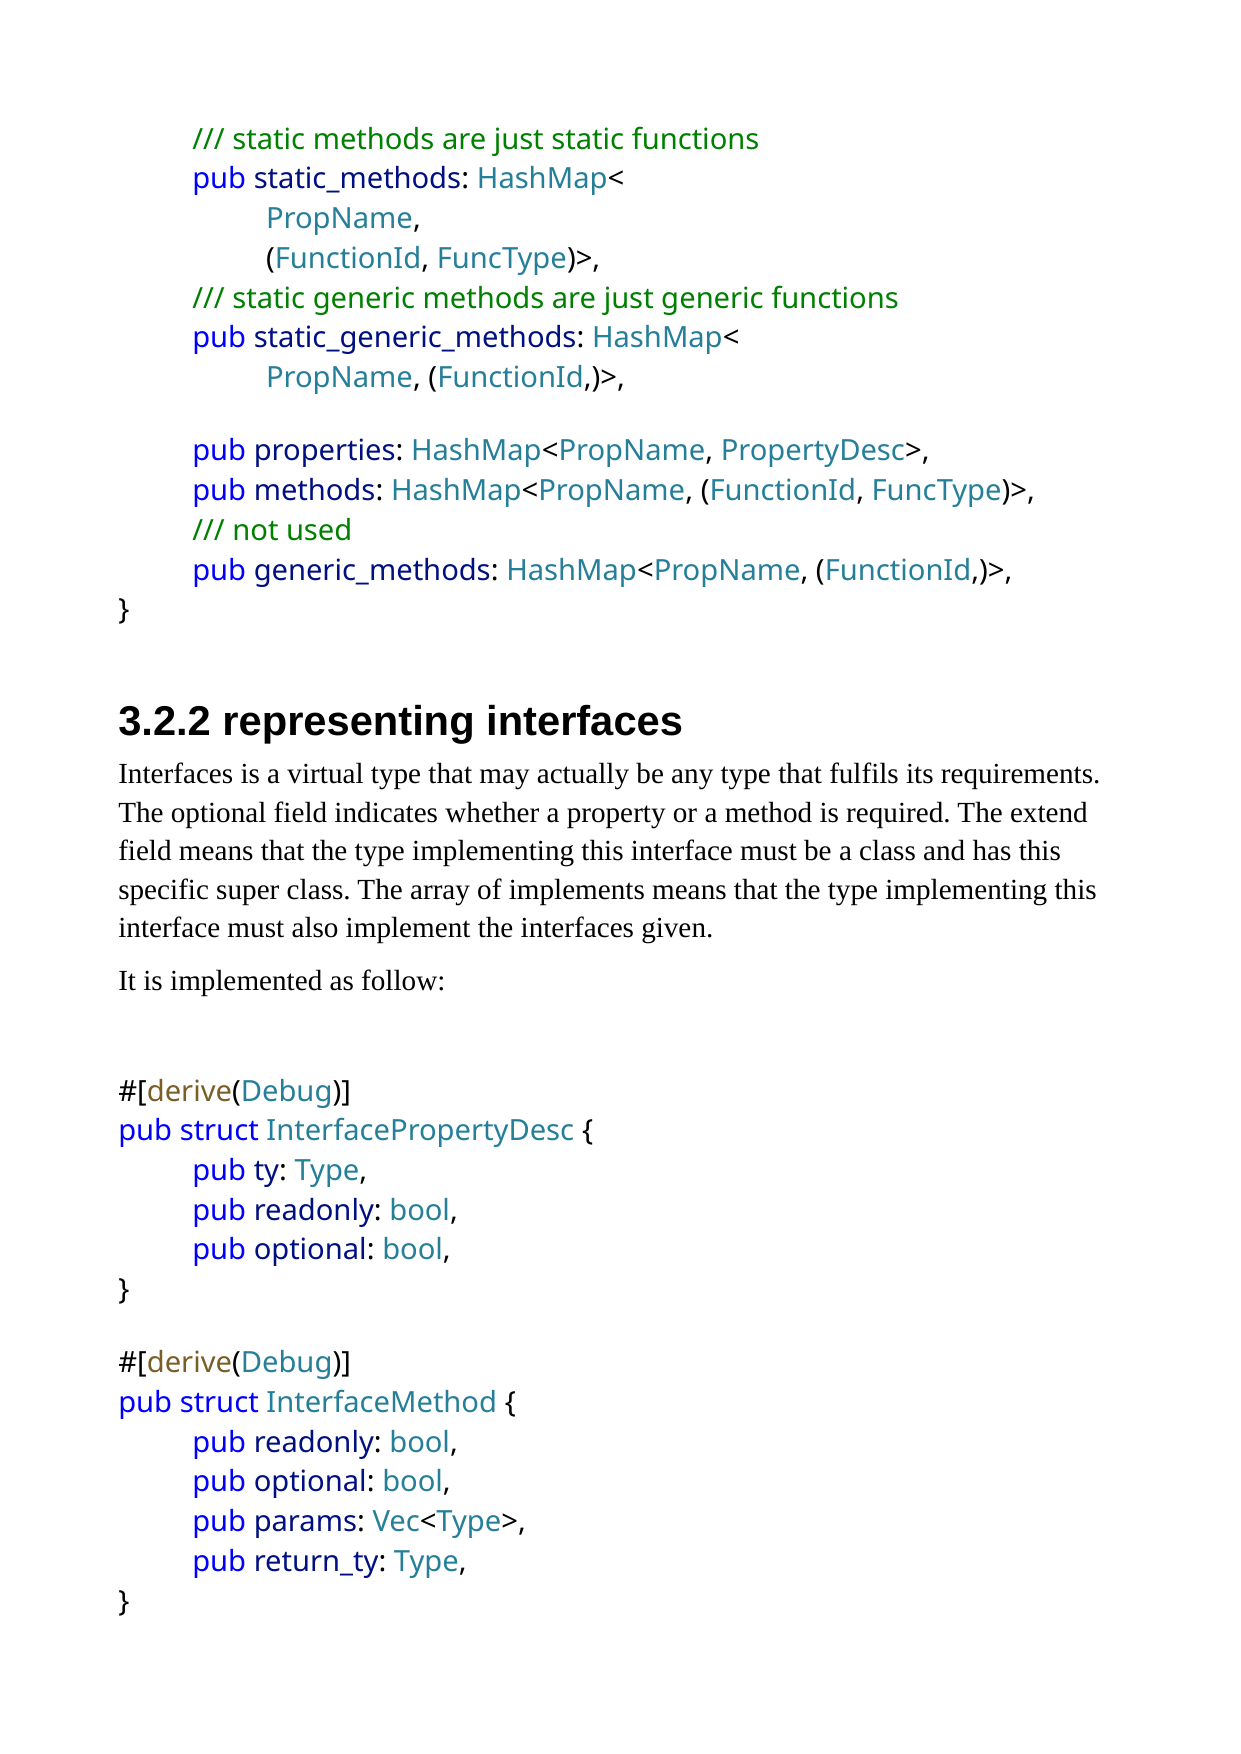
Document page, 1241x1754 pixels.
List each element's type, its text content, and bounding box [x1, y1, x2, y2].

text /// static methods are just static functions [118, 118, 1122, 158]
text pub struct InterfacePropertyDesc { [118, 1109, 1122, 1149]
text pub optional: bool, [118, 1228, 1122, 1268]
text PropName, [118, 197, 1122, 237]
text (FunctionId, FuncType)>, [118, 237, 1122, 277]
text It is implemented as follow: [118, 963, 1122, 997]
subtitle 3.2.2 representing interfaces [118, 696, 1122, 744]
text pub ty: Type, [118, 1149, 1122, 1189]
text pub optional: bool, [118, 1461, 1122, 1500]
text } [118, 588, 1122, 628]
text pub return_ty: Type, [118, 1540, 1122, 1580]
text pub generic_methods: HashMap<PropName, (FunctionId,)>, [118, 549, 1122, 588]
text Interfaces is a virtual type that may actually be any type that fulfils its requirements. The optional field indicates whether a property or a method is required. The extend field means that the type implementing this interface must be a class and has this specific super class. The array of implements means that the type implementing this interface must also implement the interfaces given. [118, 756, 1122, 944]
text PropName, (FunctionId,)>, [118, 356, 1122, 396]
text } [118, 1268, 1122, 1308]
text /// static generic methods are just generic functions [118, 277, 1122, 317]
text pub methods: HashMap<PropName, (FunctionId, FuncType)>, [118, 469, 1122, 509]
text pub static_generic_methods: HashMap< [118, 317, 1122, 356]
text /// not used [118, 509, 1122, 549]
text pub static_methods: HashMap< [118, 158, 1122, 197]
text #[derive(Debug)] [118, 1342, 1122, 1381]
text pub params: Vec<Type>, [118, 1500, 1122, 1540]
text pub struct InterfaceMethod { [118, 1381, 1122, 1421]
text #[derive(Debug)] [118, 1070, 1122, 1109]
text } [118, 1580, 1122, 1619]
text pub properties: HashMap<PropName, PropertyDesc>, [118, 430, 1122, 469]
text pub readonly: bool, [118, 1421, 1122, 1461]
text pub readonly: bool, [118, 1189, 1122, 1228]
